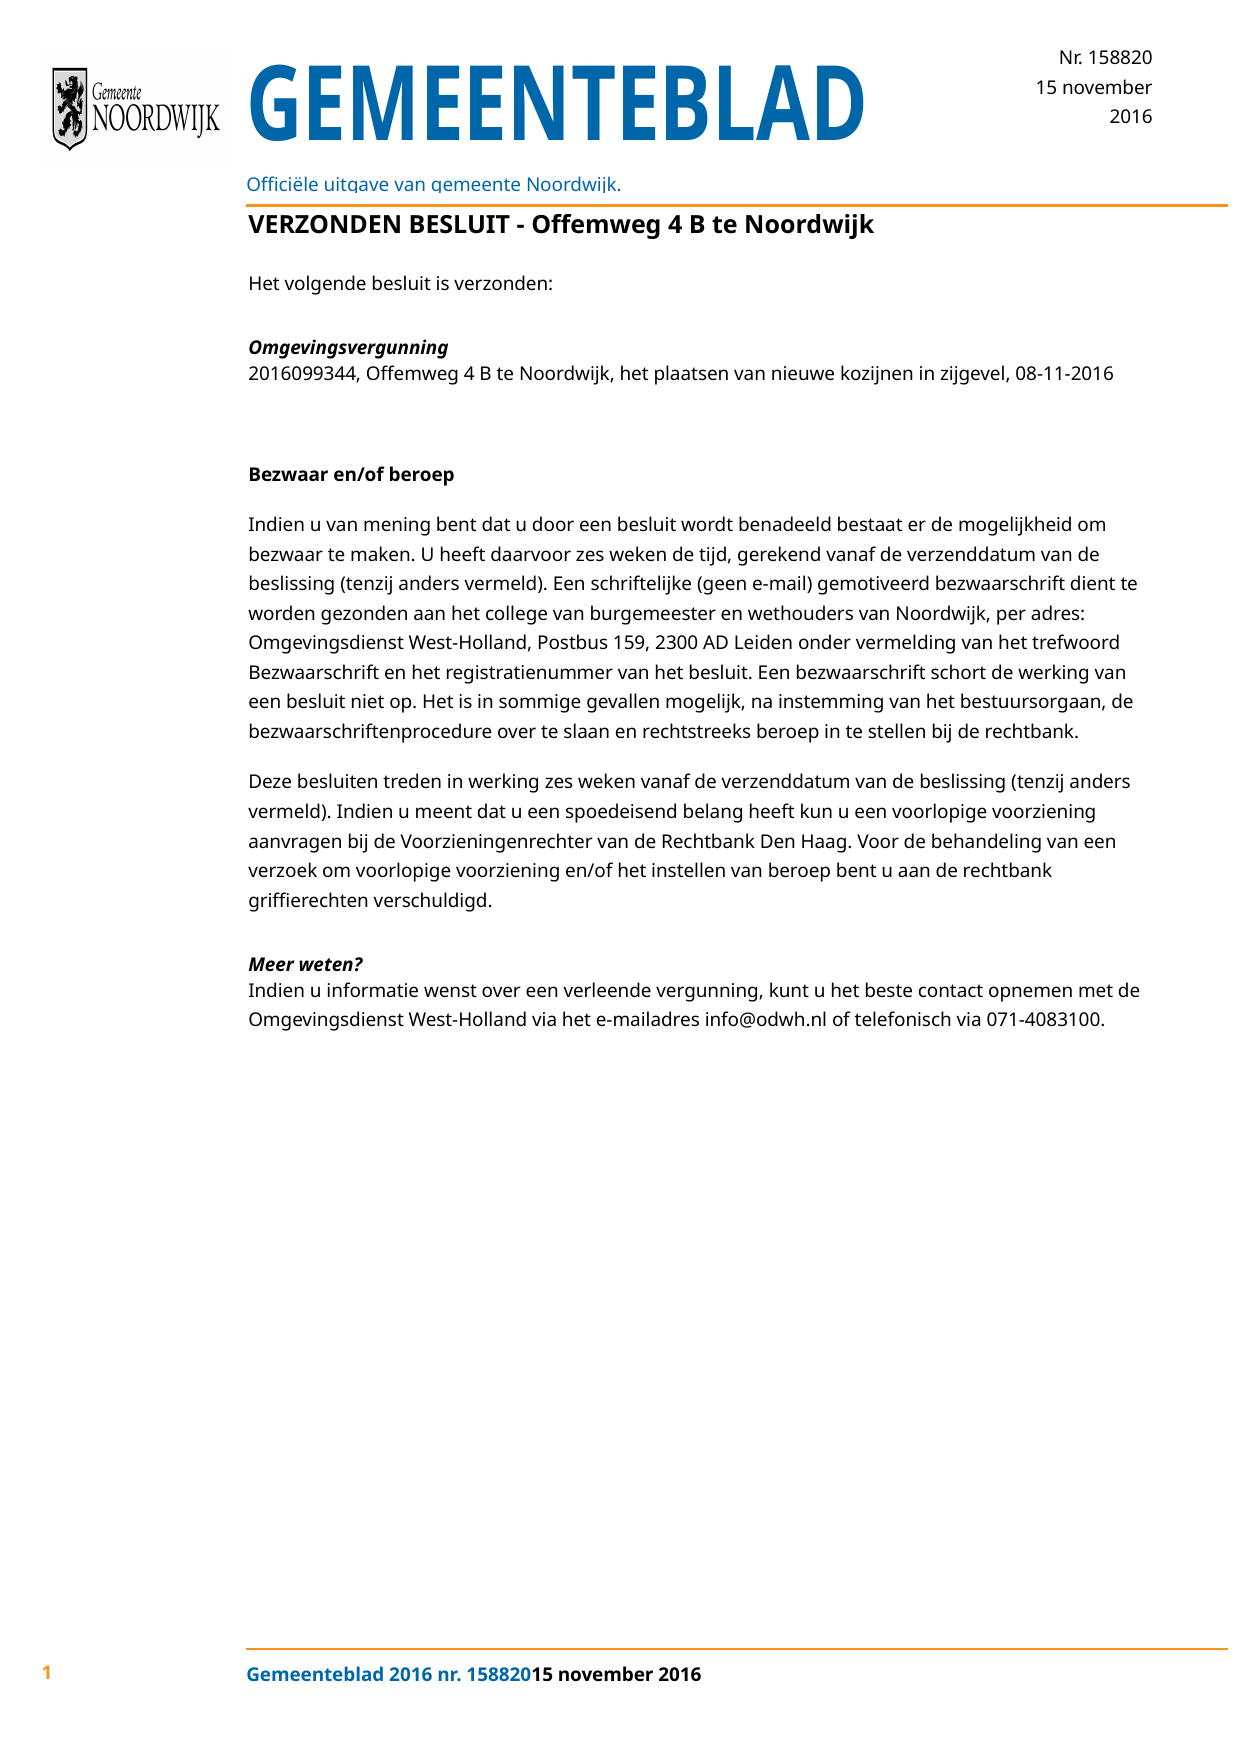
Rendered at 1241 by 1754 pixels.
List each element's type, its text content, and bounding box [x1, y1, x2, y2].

text Bezwaar en/of beroep [248, 461, 1152, 487]
text Indien u informatie wenst over een verleende vergunning, kunt u het beste contact opnemen met de Omgevingsdienst West-Holland via het e-mailadres info@odwh.nl of telefonisch via 071-4083100. [248, 977, 1152, 1032]
text Indien u van mening bent dat u door een besluit wordt benadeeld bestaat er de mogelijkheid om bezwaar te maken. U heeft daarvoor zes weken de tijd, gerekend vanaf de verzenddatum van de beslissing (tenzij anders vermeld). Een schriftelijke (geen e-mail) gemotiveerd bezwaarschrift dient te worden gezonden aan het college van burgemeester en wethouders van Noordwijk, per adres: Omgevingsdienst West-Holland, Postbus 159, 2300 AD Leiden onder vermelding van het trefwoord Bezwaarschrift en het registratienummer van het besluit. Een bezwaarschrift schort de werking van een besluit niet op. Het is in sommige gevallen mogelijk, na instemming van het bestuursorgaan, de bezwaarschriftenprocedure over te slaan en rechtstreeks beroep in te stellen bij de rechtbank. [248, 511, 1152, 744]
text 2016099344, Offemweg 4 B te Noordwijk, het plaatsen van nieuwe kozijnen in zijgevel, 08-11-2016 [248, 360, 1152, 386]
text Het volgende besluit is verzonden: [248, 270, 1152, 296]
text VERZONDEN BESLUIT - Offemweg 4 B te Noordwijk [248, 207, 1152, 241]
text Deze besluiten treden in werking zes weken vanaf de verzenddatum van de beslissing (tenzij anders vermeld). Indien u meent dat u een spoedeisend belang heeft kun u een voorlopige voorziening aanvragen bij de Voorzieningenrechter van de Rechtbank Den Haag. Voor de behandeling van een verzoek om voorlopige voorziening en/of het instellen van beroep bent u aan de rechtbank griffierechten verschuldigd. [248, 769, 1152, 913]
text Omgevingsvergunning [248, 334, 1152, 360]
text Meer weten? [248, 951, 1152, 977]
picture [41, 47, 231, 172]
